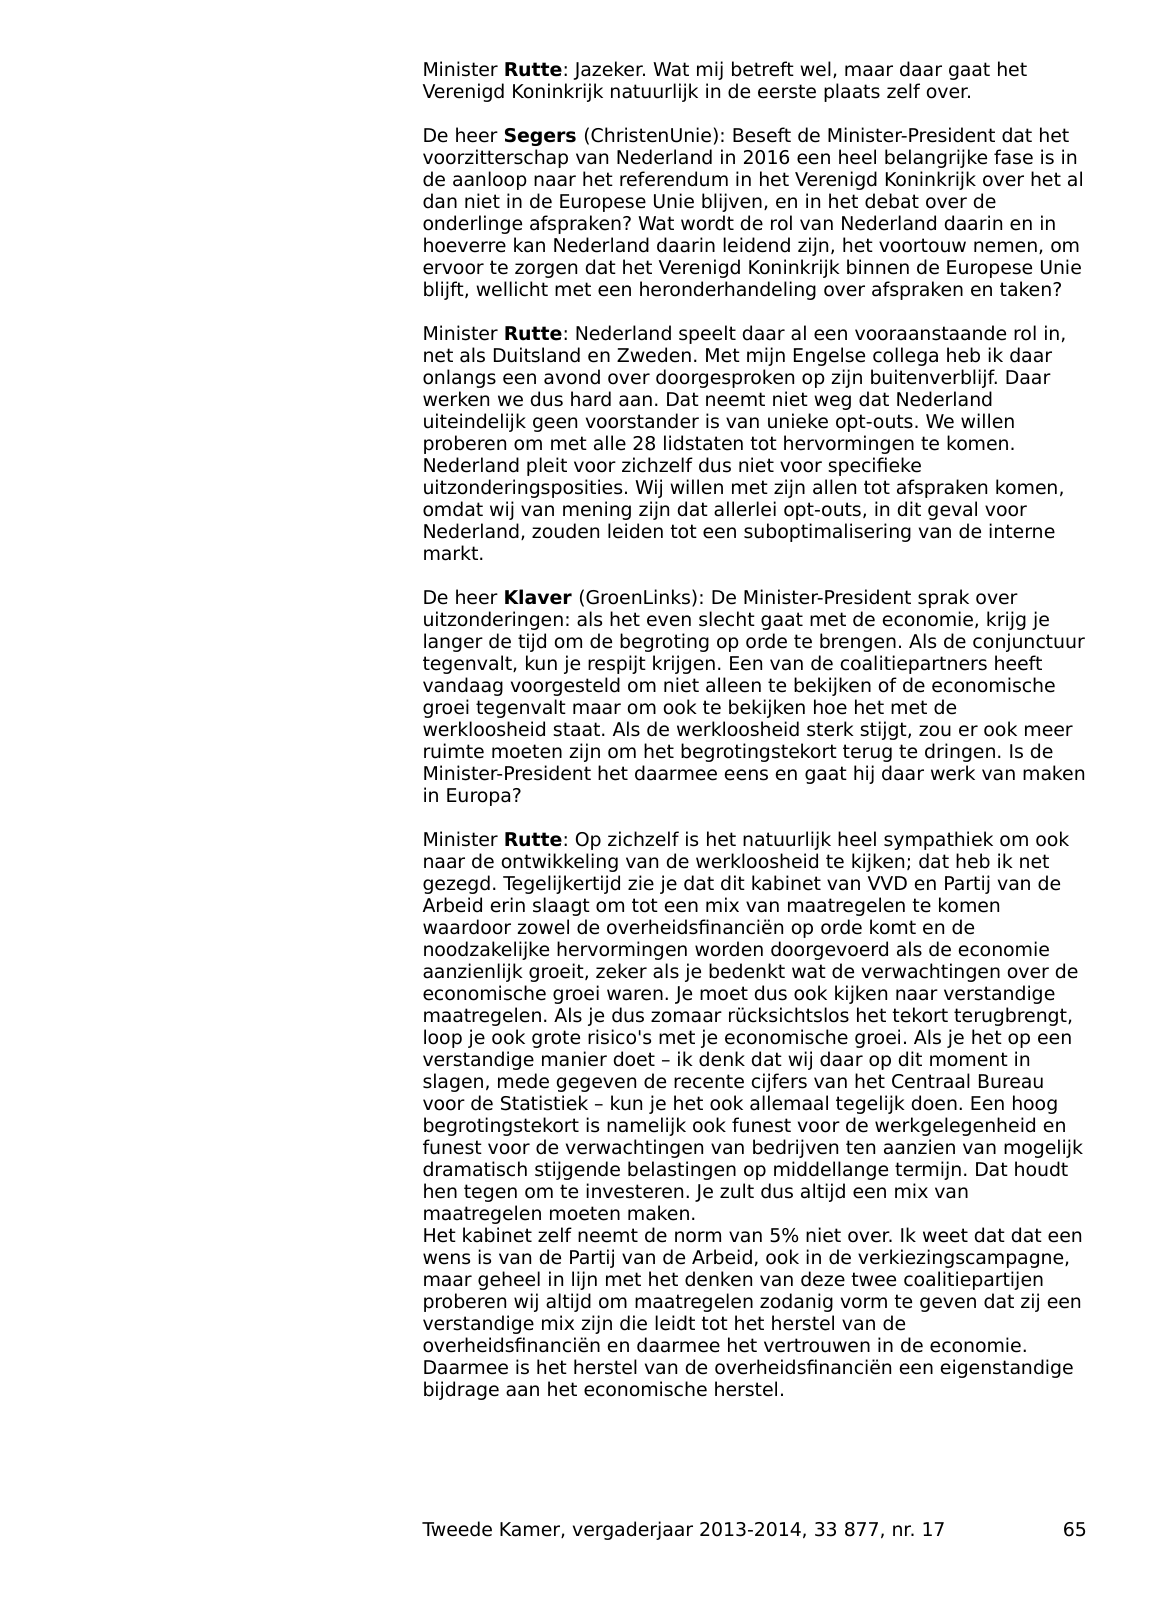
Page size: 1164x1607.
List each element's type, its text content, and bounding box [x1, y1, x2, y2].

text De heer Klaver (GroenLinks): De Minister-President sprak over uitzonderingen: als het even slecht gaat met de economie, krijg je langer de tijd om de begroting op orde te brengen. Als de conjunctuur tegenvalt, kun je respijt krijgen. Een van de coalitiepartners heeft vandaag voorgesteld om niet alleen te bekijken of de economische groei tegenvalt maar om ook te bekijken hoe het met de werkloosheid staat. Als de werkloosheid sterk stijgt, zou er ook meer ruimte moeten zijn om het begrotingstekort terug te dringen. Is de Minister-President het daarmee eens en gaat hij daar werk van maken in Europa? [422, 587, 1087, 807]
text Minister Rutte: Jazeker. Wat mij betreft wel, maar daar gaat het Verenigd Koninkrijk natuurlijk in de eerste plaats zelf over. [422, 59, 1087, 103]
text De heer Segers (ChristenUnie): Beseft de Minister-President dat het voorzitterschap van Nederland in 2016 een heel belangrijke fase is in de aanloop naar het referendum in het Verenigd Koninkrijk over het al dan niet in de Europese Unie blijven, en in het debat over de onderlinge afspraken? Wat wordt de rol van Nederland daarin en in hoeverre kan Nederland daarin leidend zijn, het voortouw nemen, om ervoor te zorgen dat het Verenigd Koninkrijk binnen de Europese Unie blijft, wellicht met een heronderhandeling over afspraken en taken? [422, 125, 1087, 301]
text Minister Rutte: Op zichzelf is het natuurlijk heel sympathiek om ook naar de ontwikkeling van de werkloosheid te kijken; dat heb ik net gezegd. Tegelijkertijd zie je dat dit kabinet van VVD en Partij van de Arbeid erin slaagt om tot een mix van maatregelen te komen waardoor zowel de overheidsfinanciën op orde komt en de noodzakelijke hervormingen worden doorgevoerd als de economie aanzienlijk groeit, zeker als je bedenkt wat de verwachtingen over de economische groei waren. Je moet dus ook kijken naar verstandige maatregelen. Als je dus zomaar rücksichtslos het tekort terugbrengt, loop je ook grote risico's met je economische groei. Als je het op een verstandige manier doet – ik denk dat wij daar op dit moment in slagen, mede gegeven de recente cijfers van het Centraal Bureau voor de Statistiek – kun je het ook allemaal tegelijk doen. Een hoog begrotingstekort is namelijk ook funest voor de werkgelegenheid en funest voor de verwachtingen van bedrijven ten aanzien van mogelijk dramatisch stijgende belastingen op middellange termijn. Dat houdt hen tegen om te investeren. Je zult dus altijd een mix van maatregelen moeten maken. [422, 829, 1087, 1225]
text Minister Rutte: Nederland speelt daar al een vooraanstaande rol in, net als Duitsland en Zweden. Met mijn Engelse collega heb ik daar onlangs een avond over doorgesproken op zijn buitenverblijf. Daar werken we dus hard aan. Dat neemt niet weg dat Nederland uiteindelijk geen voorstander is van unieke opt-outs. We willen proberen om met alle 28 lidstaten tot hervormingen te komen. Nederland pleit voor zichzelf dus niet voor specifieke uitzonderingsposities. Wij willen met zijn allen tot afspraken komen, omdat wij van mening zijn dat allerlei opt-outs, in dit geval voor Nederland, zouden leiden tot een suboptimalisering van de interne markt. [422, 323, 1087, 565]
text Het kabinet zelf neemt de norm van 5% niet over. Ik weet dat dat een wens is van de Partij van de Arbeid, ook in de verkiezingscampagne, maar geheel in lijn met het denken van deze twee coalitiepartijen proberen wij altijd om maatregelen zodanig vorm te geven dat zij een verstandige mix zijn die leidt tot het herstel van de overheidsfinanciën en daarmee het vertrouwen in de economie. Daarmee is het herstel van de overheidsfinanciën een eigenstandige bijdrage aan het economische herstel. [422, 1225, 1087, 1401]
